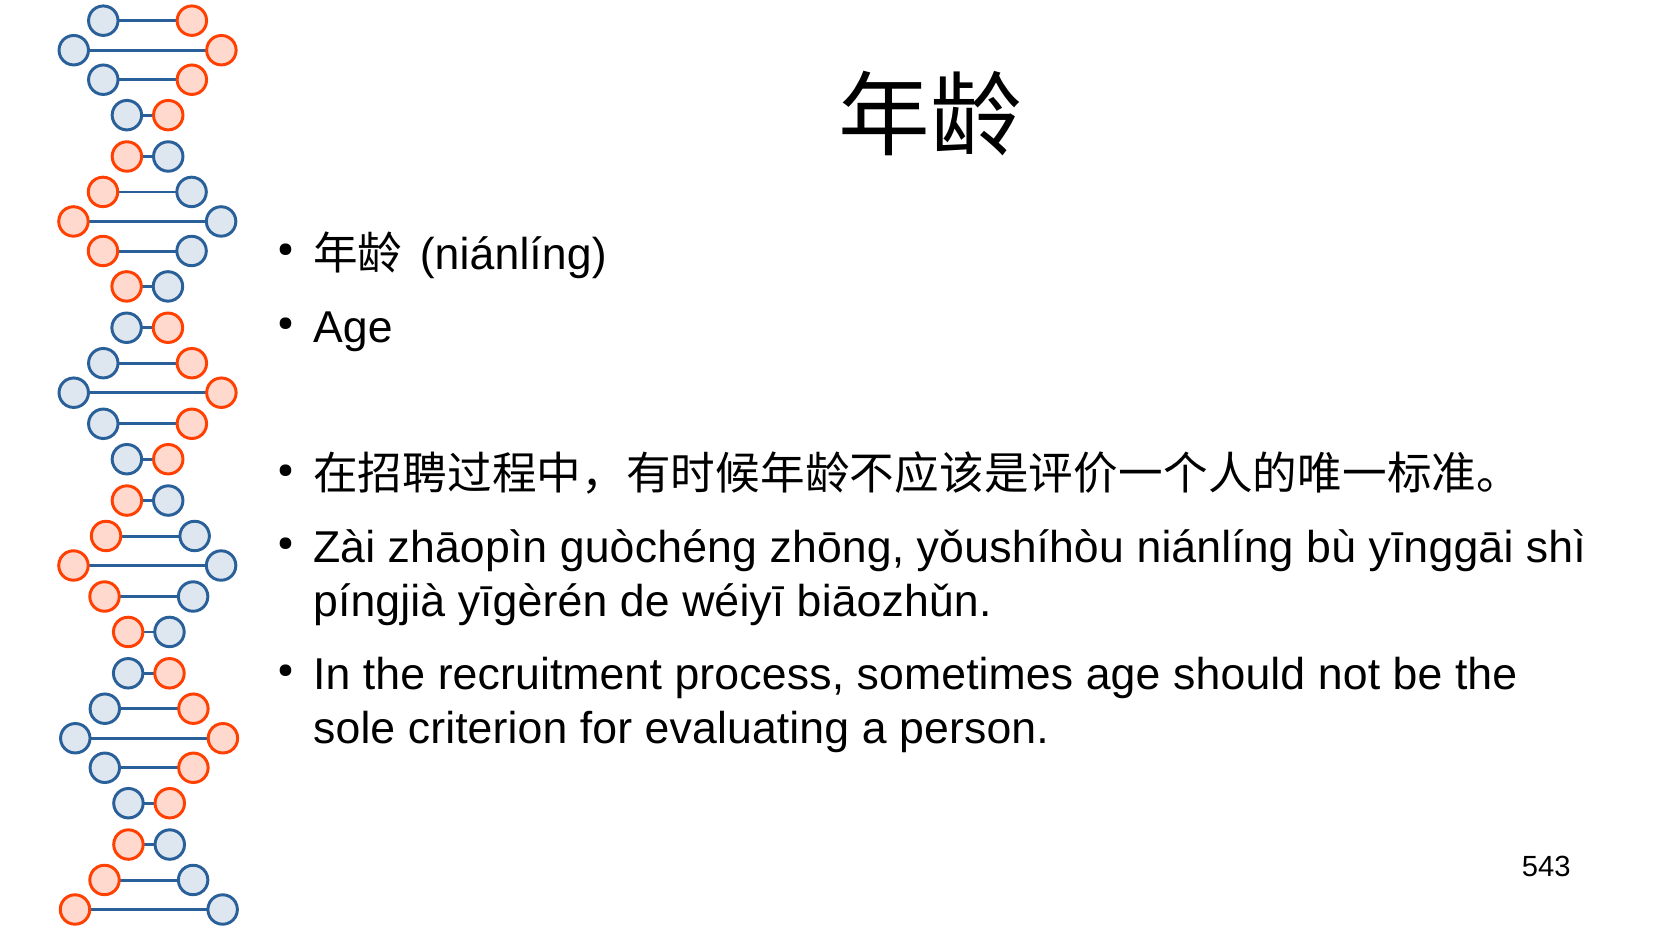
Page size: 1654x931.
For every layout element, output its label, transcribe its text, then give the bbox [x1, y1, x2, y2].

title 年龄 [265, 35, 1595, 189]
list 年龄 (niánlíng) Age 在招聘过程中，有时候年龄不应该是评价一个人的唯一标准。 Zài zhāopìn guòchéng zhōng, yǒushíhòu niánlíng bù yīnggāi shì píngjià yīgèrén de wéiyī biāozhǔn. In the recruitment process, sometimes age should not be the sole criterion for evaluating a person. [265, 224, 1595, 764]
